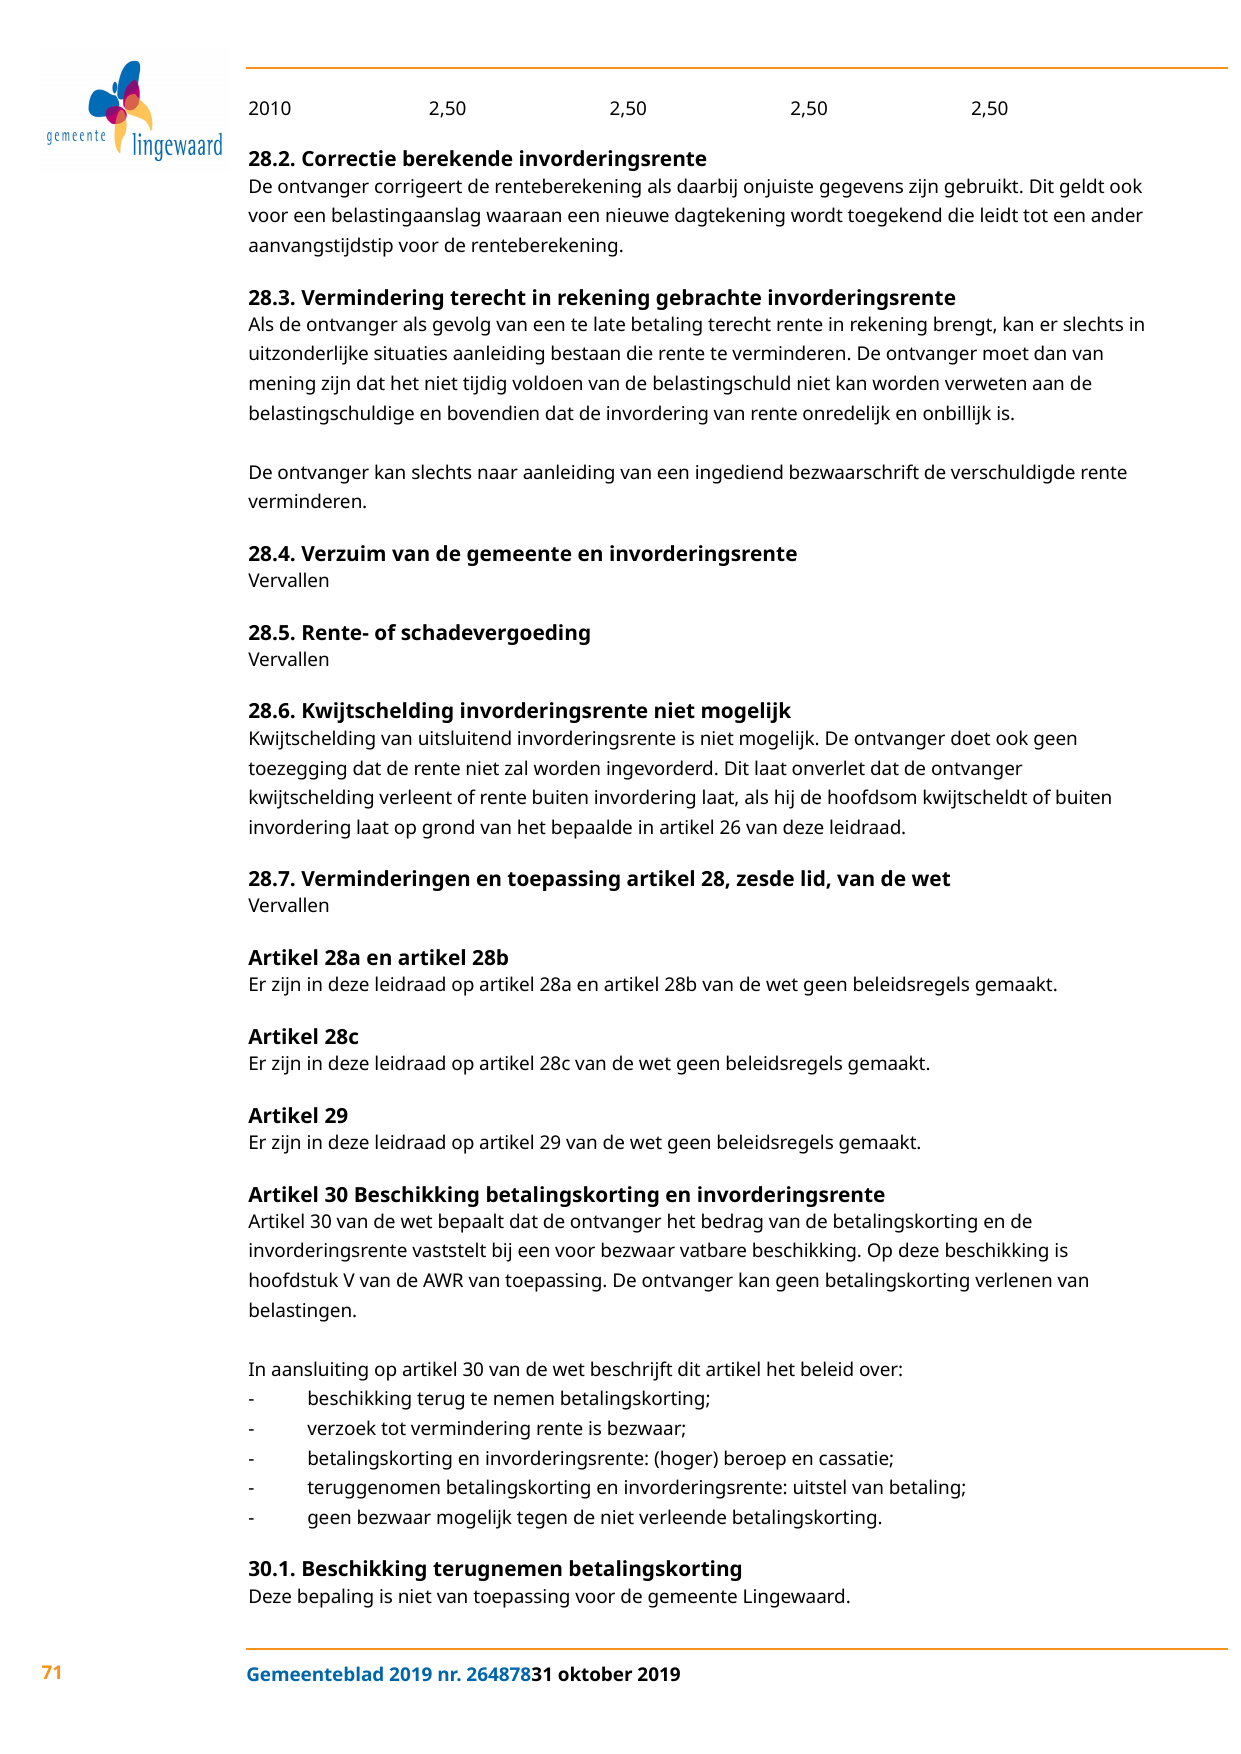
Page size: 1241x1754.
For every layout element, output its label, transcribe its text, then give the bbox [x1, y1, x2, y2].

text 28.6. Kwijtschelding invorderingsrente niet mogelijk [248, 697, 1152, 725]
picture [41, 47, 231, 172]
text Artikel 30 van de wet bepaalt dat de ontvanger het bedrag van de betalingskorting en de invorderingsrente vaststelt bij een voor bezwaar vatbare beschikking. Op deze beschikking is hoofdstuk V van de AWR van toepassing. De ontvanger kan geen betalingskorting verlenen van belastingen. [248, 1208, 1152, 1323]
text Artikel 28a en artikel 28b [248, 943, 1152, 972]
text 28.2. Correctie berekende invorderingsrente [248, 144, 1152, 173]
list beschikking terug te nemen betalingskorting; [248, 1386, 1152, 1411]
text Vervallen [248, 567, 1152, 593]
text Vervallen [248, 893, 1152, 918]
text Er zijn in deze leidraad op artikel 28a en artikel 28b van de wet geen beleidsregels gemaakt. [248, 972, 1152, 997]
text 28.3. Vermindering terecht in rekening gebrachte invorderingsrente [248, 283, 1152, 311]
text De ontvanger corrigeert de renteberekening als daarbij onjuiste gegevens zijn gebruikt. Dit geldt ook voor een belastingaanslag waaraan een nieuwe dagtekening wordt toegekend die leidt tot een ander aanvangstijdstip voor de renteberekening. [248, 173, 1152, 258]
text 28.4. Verzuim van de gemeente en invorderingsrente [248, 539, 1152, 567]
text 28.5. Rente- of schadevergoeding [248, 618, 1152, 646]
text Artikel 28c [248, 1022, 1152, 1050]
text Er zijn in deze leidraad op artikel 28c van de wet geen beleidsregels gemaakt. [248, 1050, 1152, 1076]
table_cell 2,50 [609, 95, 790, 121]
table_cell 2010 [248, 95, 429, 121]
text Artikel 30 Beschikking betalingskorting en invorderingsrente [248, 1180, 1152, 1208]
text Artikel 29 [248, 1101, 1152, 1129]
text In aansluiting op artikel 30 van de wet beschrijft dit artikel het beleid over: [248, 1356, 1152, 1382]
table_cell 2,50 [429, 95, 609, 121]
list betalingskorting en invorderingsrente: (hoger) beroep en cassatie; [248, 1445, 1152, 1471]
text Vervallen [248, 646, 1152, 672]
text Als de ontvanger als gevolg van een te late betaling terecht rente in rekening brengt, kan er slechts in uitzonderlijke situaties aanleiding bestaan die rente te verminderen. De ontvanger moet dan van mening zijn dat het niet tijdig voldoen van de belastingschuld niet kan worden verweten aan de belastingschuldige en bovendien dat de invordering van rente onredelijk en onbillijk is. [248, 311, 1152, 426]
text De ontvanger kan slechts naar aanleiding van een ingediend bezwaarschrift de verschuldigde rente verminderen. [248, 459, 1152, 514]
text 30.1. Beschikking terugnemen betalingskorting [248, 1554, 1152, 1583]
table_cell 2,50 [971, 95, 1152, 121]
text Kwijtschelding van uitsluitend invorderingsrente is niet mogelijk. De ontvanger doet ook geen toezegging dat de rente niet zal worden ingevorderd. Dit laat onverlet dat de ontvanger kwijtschelding verleent of rente buiten invordering laat, als hij de hoofdsom kwijtscheldt of buiten invordering laat op grond van het bepaalde in artikel 26 van deze leidraad. [248, 725, 1152, 839]
text Er zijn in deze leidraad op artikel 29 van de wet geen beleidsregels gemaakt. [248, 1129, 1152, 1155]
text 28.7. Verminderingen en toepassing artikel 28, zesde lid, van de wet [248, 864, 1152, 893]
table_cell 2,50 [790, 95, 971, 121]
text Deze bepaling is niet van toepassing voor de gemeente Lingewaard. [248, 1583, 1152, 1608]
list verzoek tot vermindering rente is bezwaar; [248, 1415, 1152, 1441]
list teruggenomen betalingskorting en invorderingsrente: uitstel van betaling; [248, 1474, 1152, 1500]
list geen bezwaar mogelijk tegen de niet verleende betalingskorting. [248, 1504, 1152, 1530]
